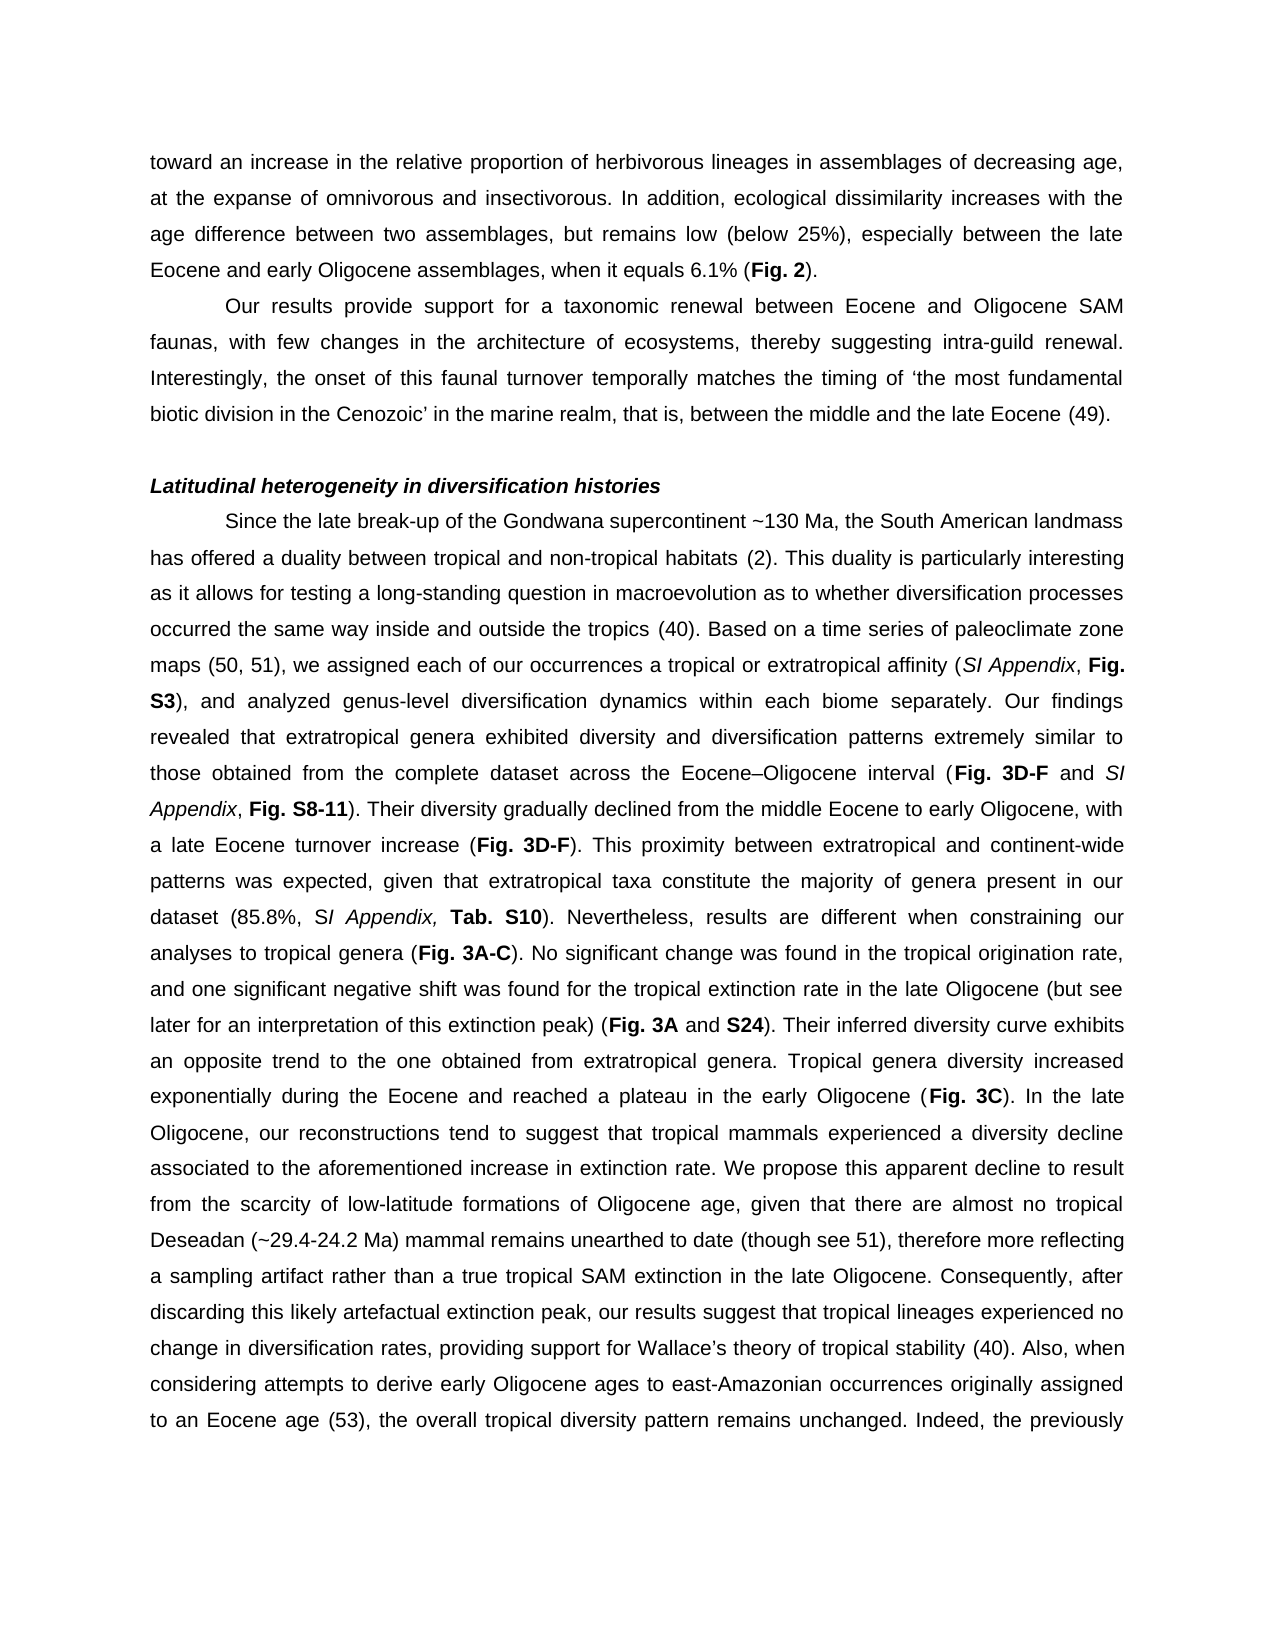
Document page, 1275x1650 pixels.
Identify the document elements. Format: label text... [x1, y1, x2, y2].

text toward an increase in the relative proportion of herbivorous lineages in assemblages of decreasing age, at the expanse of omnivorous and insectivorous. In addition, ecological dissimilarity increases with the age difference between two assemblages, but remains low (below 25%), especially between the late Eocene and early Oligocene assemblages, when it equals 6.1% (Fig. 2). [150, 150, 1125, 282]
text Since the late break-up of the Gondwana supercontinent ~130 Ma, the South American landmass has offered a duality between tropical and non-tropical habitats (2). This duality is particularly interesting as it allows for testing a long-standing question in macroevolution as to whether diversification processes occurred the same way inside and outside the tropics (40). Based on a time series of paleoclimate zone maps (50, 51), we assigned each of our occurrences a tropical or extratropical affinity (SI Appendix, Fig. S3), and analyzed genus-level diversification dynamics within each biome separately. Our findings revealed that extratropical genera exhibited diversity and diversification patterns extremely similar to those obtained from the complete dataset across the Eocene–Oligocene interval (Fig. 3D-F and SI Appendix, Fig. S8-11). Their diversity gradually declined from the middle Eocene to early Oligocene, with a late Eocene turnover increase (Fig. 3D-F). This proximity between extratropical and continent-wide patterns was expected, given that extratropical taxa constitute the majority of genera present in our dataset (85.8%, SI Appendix, Tab. S10). Nevertheless, results are different when constraining our analyses to tropical genera (Fig. 3A-C). No significant change was found in the tropical origination rate, and one significant negative shift was found for the tropical extinction rate in the late Oligocene (but see later for an interpretation of this extinction peak) (Fig. 3A and S24). Their inferred diversity curve exhibits an opposite trend to the one obtained from extratropical genera. Tropical genera diversity increased exponentially during the Eocene and reached a plateau in the early Oligocene (Fig. 3C). In the late Oligocene, our reconstructions tend to suggest that tropical mammals experienced a diversity decline associated to the aforementioned increase in extinction rate. We propose this apparent decline to result from the scarcity of low-latitude formations of Oligocene age, given that there are almost no tropical Deseadan (~29.4-24.2 Ma) mammal remains unearthed to date (though see 51), therefore more reflecting a sampling artifact rather than a true tropical SAM extinction in the late Oligocene. Consequently, after discarding this likely artefactual extinction peak, our results suggest that tropical lineages experienced no change in diversification rates, providing support for Wallace’s theory of tropical stability (40). Also, when considering attempts to derive early Oligocene ages to east-Amazonian occurrences originally assigned to an Eocene age (53), the overall tropical diversity pattern remains unchanged. Indeed, the previously [150, 509, 1125, 1432]
text Latitudinal heterogeneity in diversification histories [150, 473, 1125, 497]
text Our results provide support for a taxonomic renewal between Eocene and Oligocene SAM faunas, with few changes in the architecture of ecosystems, thereby suggesting intra-guild renewal. Interestingly, the onset of this faunal turnover temporally matches the timing of ‘the most fundamental biotic division in the Cenozoic’ in the marine realm, that is, between the middle and the late Eocene (49). [150, 294, 1125, 426]
